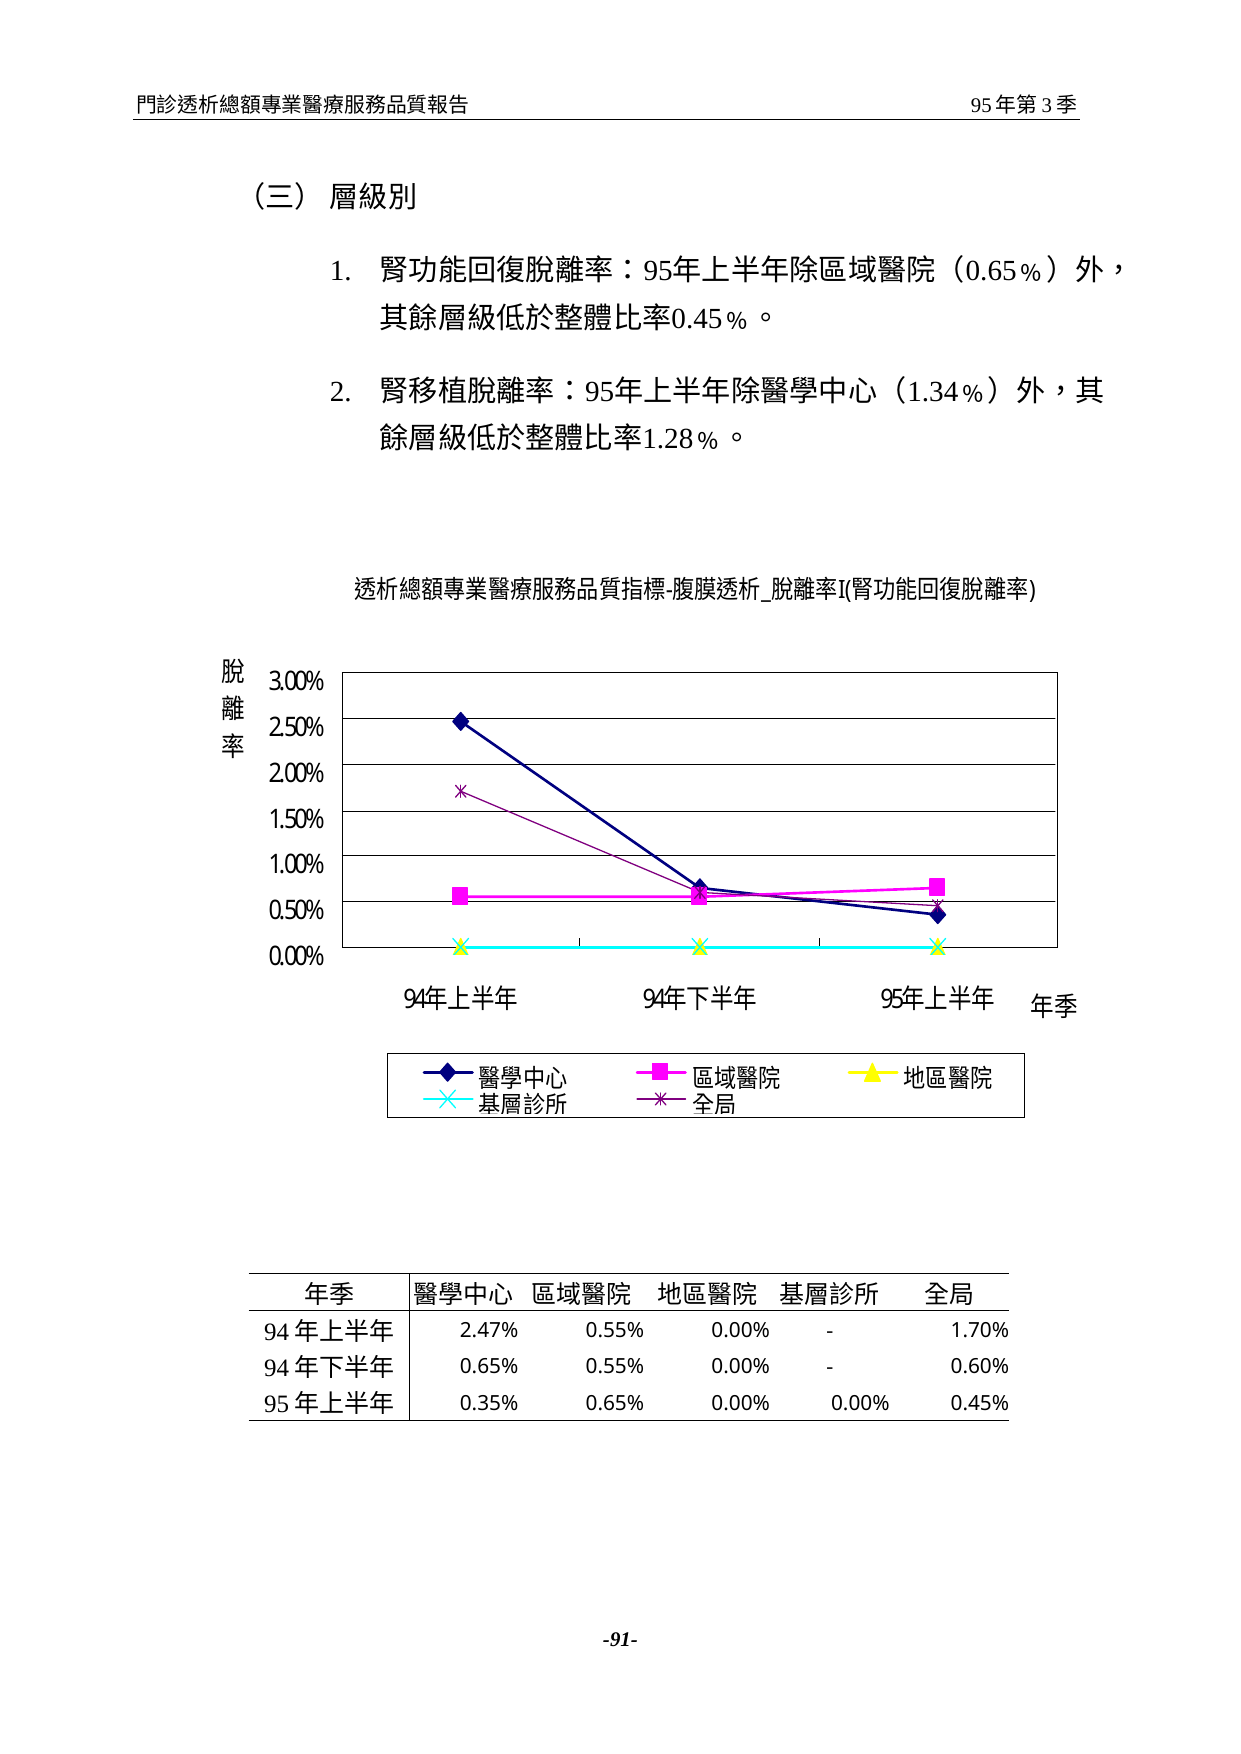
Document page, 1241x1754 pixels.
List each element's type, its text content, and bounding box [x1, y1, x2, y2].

table_cell 95年上半年 [249, 1384, 409, 1420]
table_cell 0.35% [410, 1384, 518, 1420]
table_header 基層診所 [770, 1274, 889, 1310]
table_header 醫學中心 [410, 1274, 518, 1310]
table_cell - [770, 1348, 889, 1384]
table_cell 0.60% [889, 1348, 1009, 1384]
table_cell 94年下半年 [249, 1348, 409, 1384]
table_cell 0.00% [770, 1384, 889, 1420]
list 腎功能回復脫離率：95年上半年除區域醫院（0.65﹪）外，其餘層級低於整體比率0.45﹪。 [329, 242, 1104, 338]
table_cell 0.00% [644, 1348, 770, 1384]
list 腎移植脫離率：95年上半年除醫學中心（1.34﹪）外，其餘層級低於整體比率1.28﹪。 [329, 363, 1104, 458]
table_cell 0.55% [518, 1348, 644, 1384]
list 層級別 [236, 169, 1104, 217]
table_cell 2.47% [410, 1311, 518, 1348]
table_header 全局 [889, 1274, 1009, 1310]
table_cell 0.65% [518, 1384, 644, 1420]
table_cell 0.65% [410, 1348, 518, 1384]
table_header 區域醫院 [518, 1274, 644, 1310]
table_cell 0.00% [644, 1311, 770, 1348]
table_cell 0.00% [644, 1384, 770, 1420]
table_header 年季 [249, 1274, 409, 1310]
table_header 地區醫院 [644, 1274, 770, 1310]
table_cell - [770, 1311, 889, 1348]
table_cell 0.55% [518, 1311, 644, 1348]
table_cell 0.45% [889, 1384, 1009, 1420]
table_cell 94年上半年 [249, 1311, 409, 1348]
table_cell 1.70% [889, 1311, 1009, 1348]
